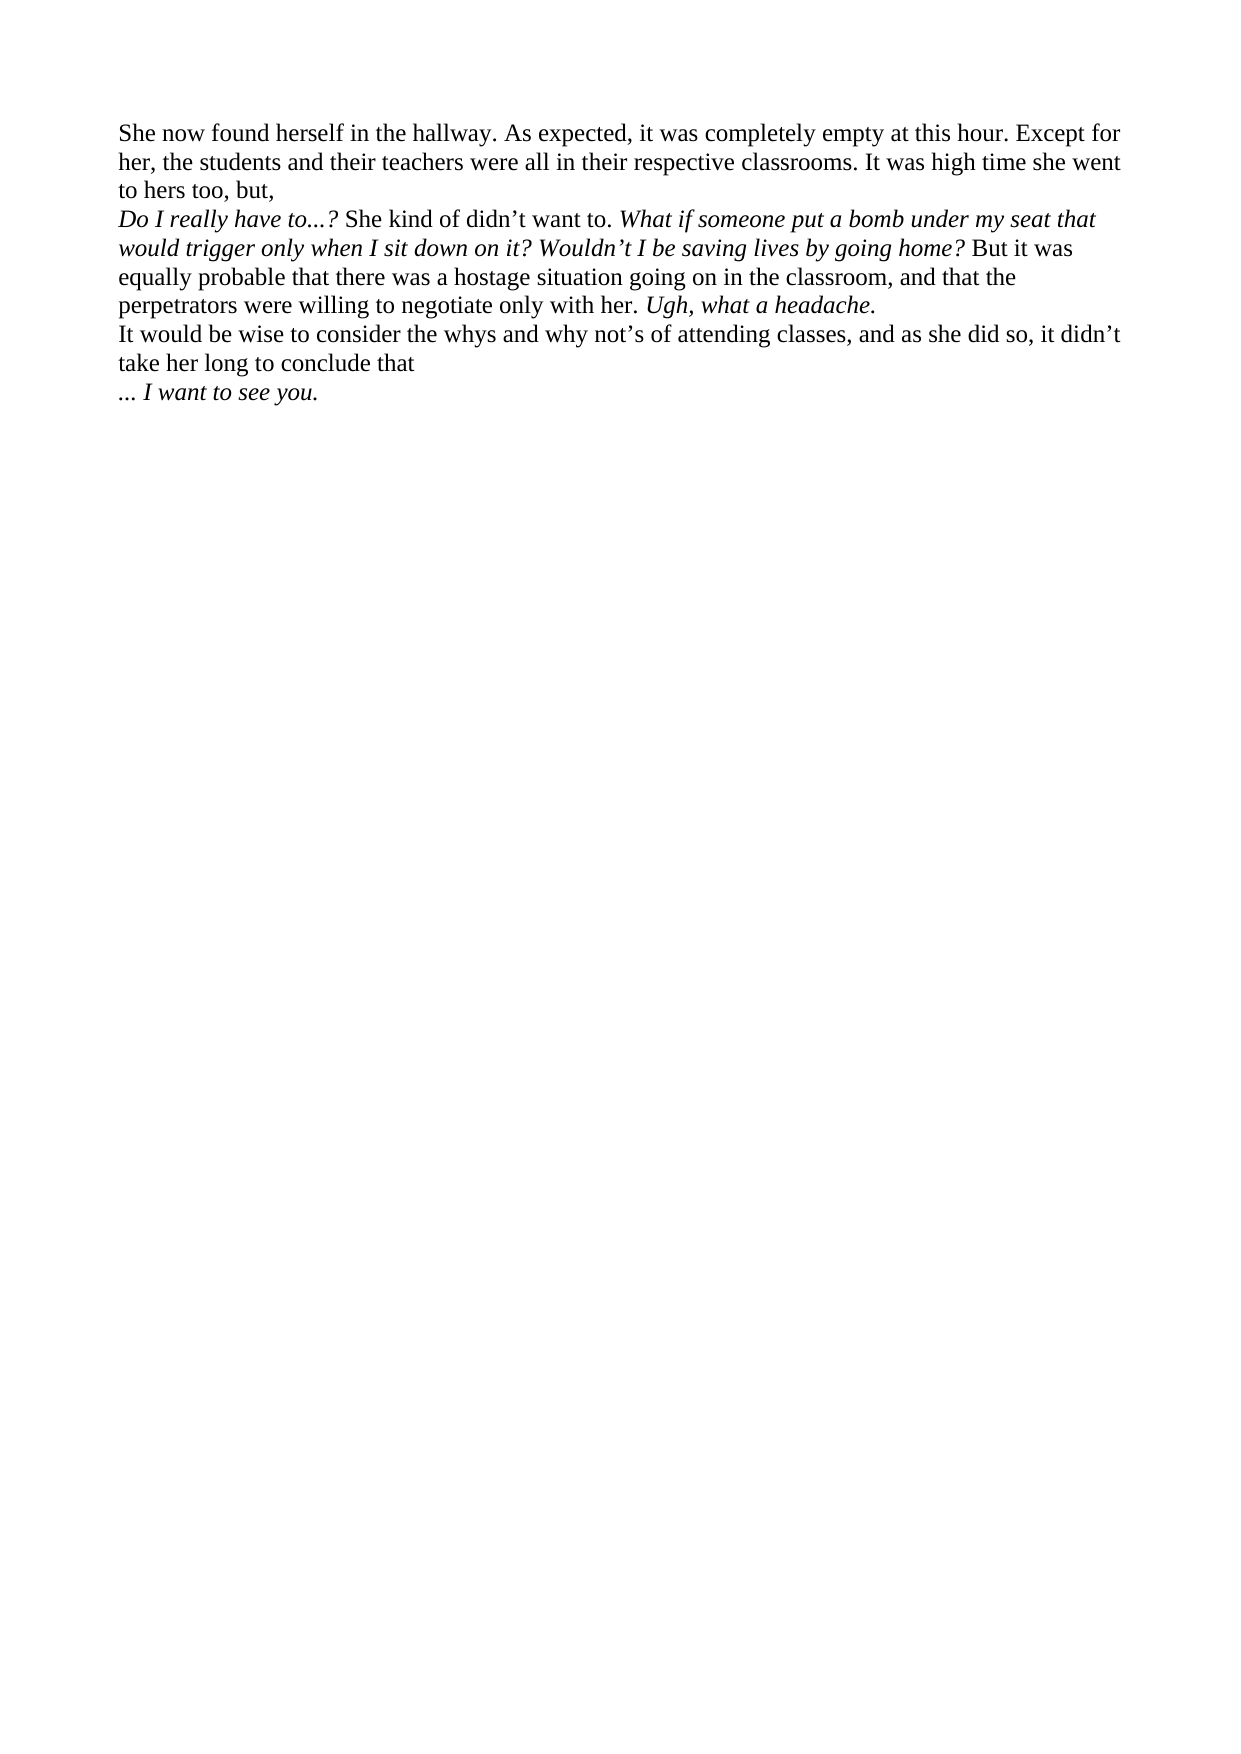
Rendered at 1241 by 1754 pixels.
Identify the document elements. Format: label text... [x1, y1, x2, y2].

text She now found herself in the hallway. As expected, it was completely empty at this hour. Except for her, the students and their teachers were all in their respective classrooms. It was high time she went to hers too, but, [118, 118, 1122, 204]
text ... I want to see you. [118, 377, 1122, 406]
text It would be wise to consider the whys and why not’s of attending classes, and as she did so, it didn’t take her long to conclude that [118, 319, 1122, 377]
text Do I really have to...? She kind of didn’t want to. What if someone put a bomb under my seat that would trigger only when I sit down on it? Wouldn’t I be saving lives by going home? But it was equally probable that there was a hostage situation going on in the classroom, and that the perpetrators were willing to negotiate only with her. Ugh, what a headache. [118, 204, 1122, 319]
